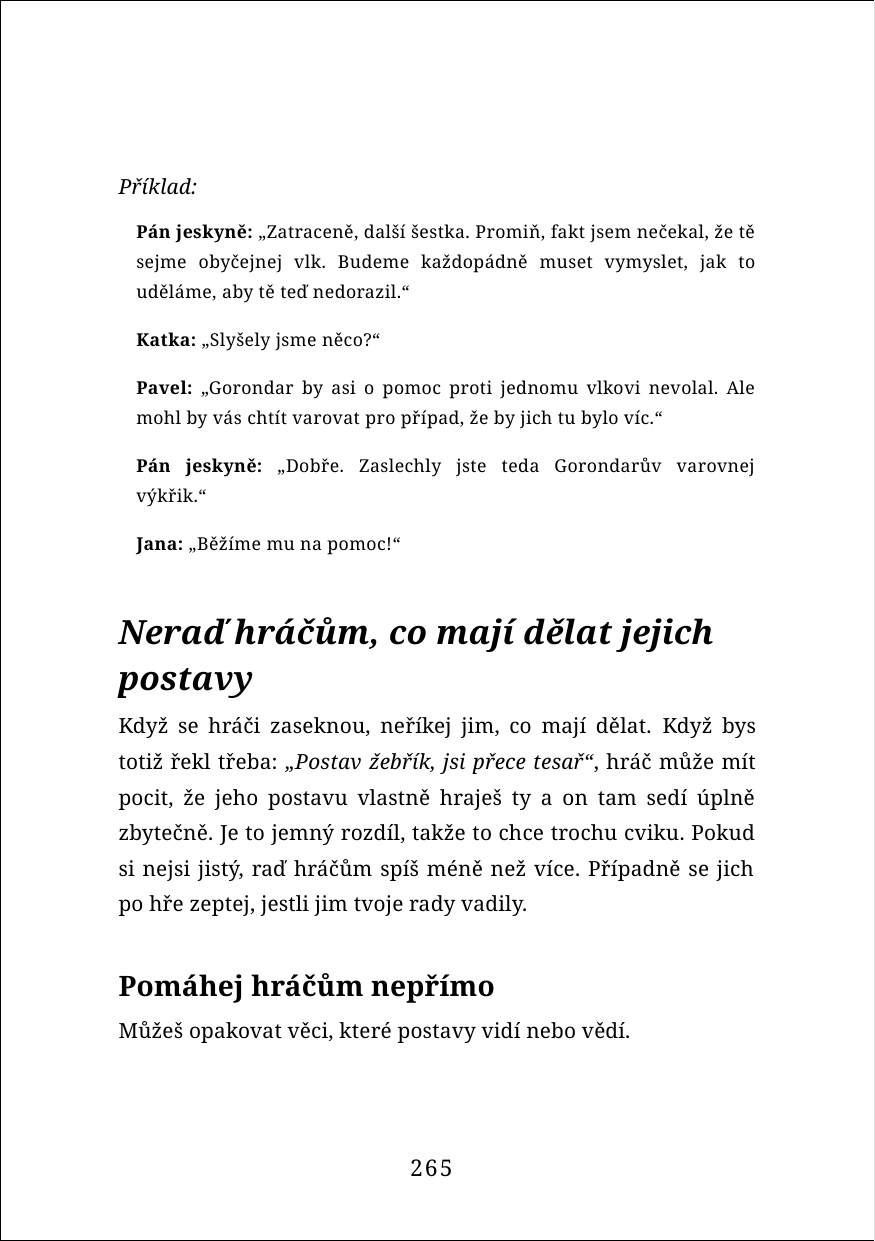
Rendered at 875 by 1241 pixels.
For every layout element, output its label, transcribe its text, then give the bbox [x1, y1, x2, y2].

text Pán jeskyně: „Zatraceně, další šestka. Promiň, fakt jsem nečekal, že tě sejme obyčejnej vlk. Budeme každopádně muset vymyslet, jak to uděláme, aby tě teď nedorazil.“ [136, 219, 756, 304]
subtitle Pomáhej hráčům nepřímo [118, 966, 756, 1004]
text Katka: „Slyšely jsme něco?“ [136, 327, 756, 352]
text Pavel: „Gorondar by asi o pomoc proti jednomu vlkovi nevolal. Ale mohl by vás chtít varovat pro případ, že by jich tu bylo víc.“ [136, 375, 756, 430]
text Když se hráči zaseknou, neříkej jim, co mají dělat. Když bys totiž řekl třeba: „Postav žebřík, jsi přece tesař“, hráč může mít pocit, že jeho postavu vlastně hraješ ty a on tam sedí úplně zbytečně. Je to jemný rozdíl, takže to chce trochu cviku. Pokud si nejsi jistý, raď hráčům spíš méně než více. Případně se jich po hře zeptej, jestli jim tvoje rady vadily. [118, 712, 756, 918]
text Pán jeskyně: „Dobře. Zaslechly jste teda Gorondarův varovnej výkřik.“ [136, 453, 756, 508]
subtitle Neraď hráčům, co mají dělat jejich postavy [118, 609, 756, 700]
text Příklad: [118, 172, 756, 200]
text Můžeš opakovat věci, které postavy vidí nebo vědí. [118, 1016, 756, 1045]
text Jana: „Běžíme mu na pomoc!“ [136, 532, 756, 556]
